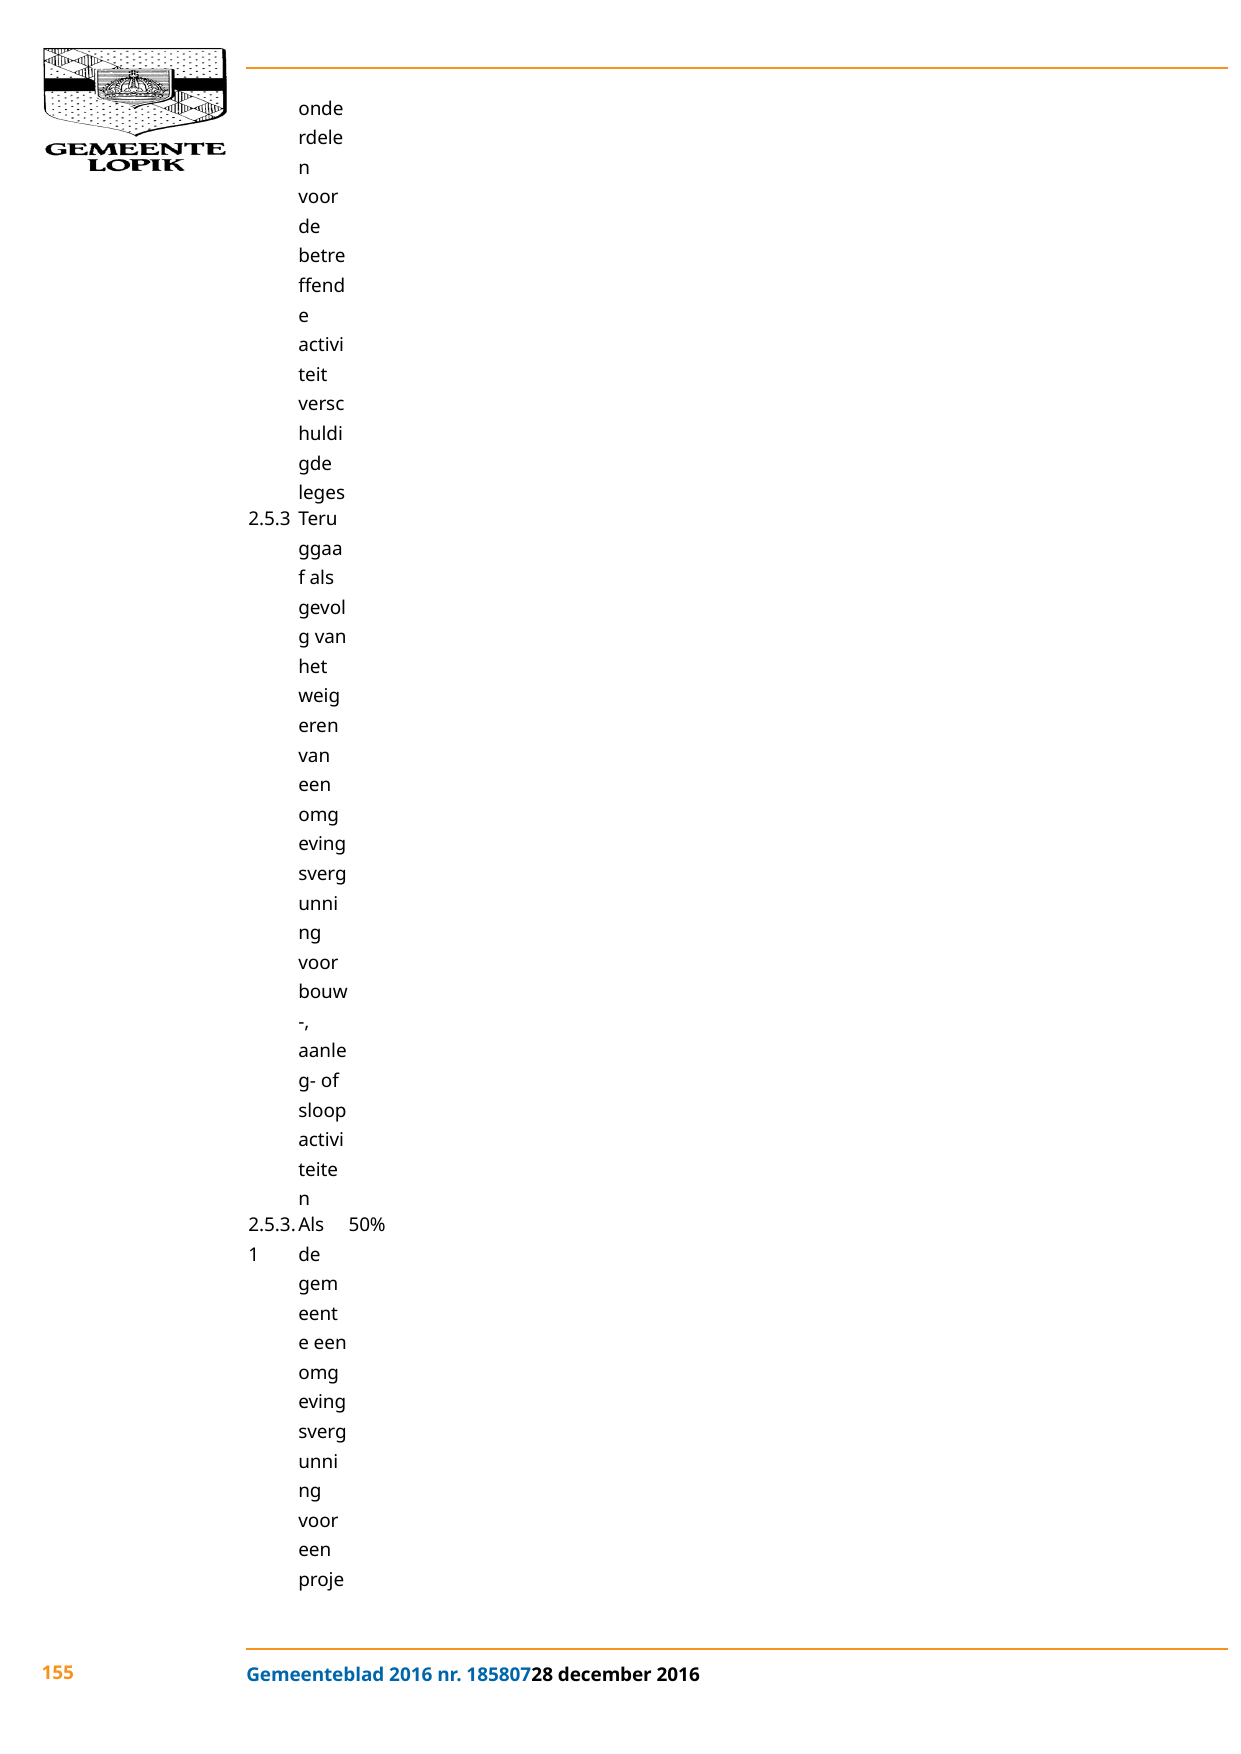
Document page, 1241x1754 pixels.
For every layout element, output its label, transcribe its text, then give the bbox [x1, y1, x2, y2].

picture [41, 47, 231, 172]
table_cell [348, 505, 398, 1211]
table_cell 50% [348, 1211, 398, 1592]
table_cell onderdelen voor de betreffende activiteit verschuldigde leges [298, 95, 348, 505]
table_cell Als de gemeente een omgevingsvergunning voor een proje [298, 1211, 348, 1592]
table_cell [248, 95, 298, 505]
table_cell Teruggaaf als gevolg van het weigeren van een omgevingsvergunning voor bouw-, aanleg- of sloopactiviteiten [298, 505, 348, 1211]
table_cell [348, 95, 398, 505]
table_cell 2.5.3 [248, 505, 298, 1211]
table_cell 2.5.3.1 [248, 1211, 298, 1592]
